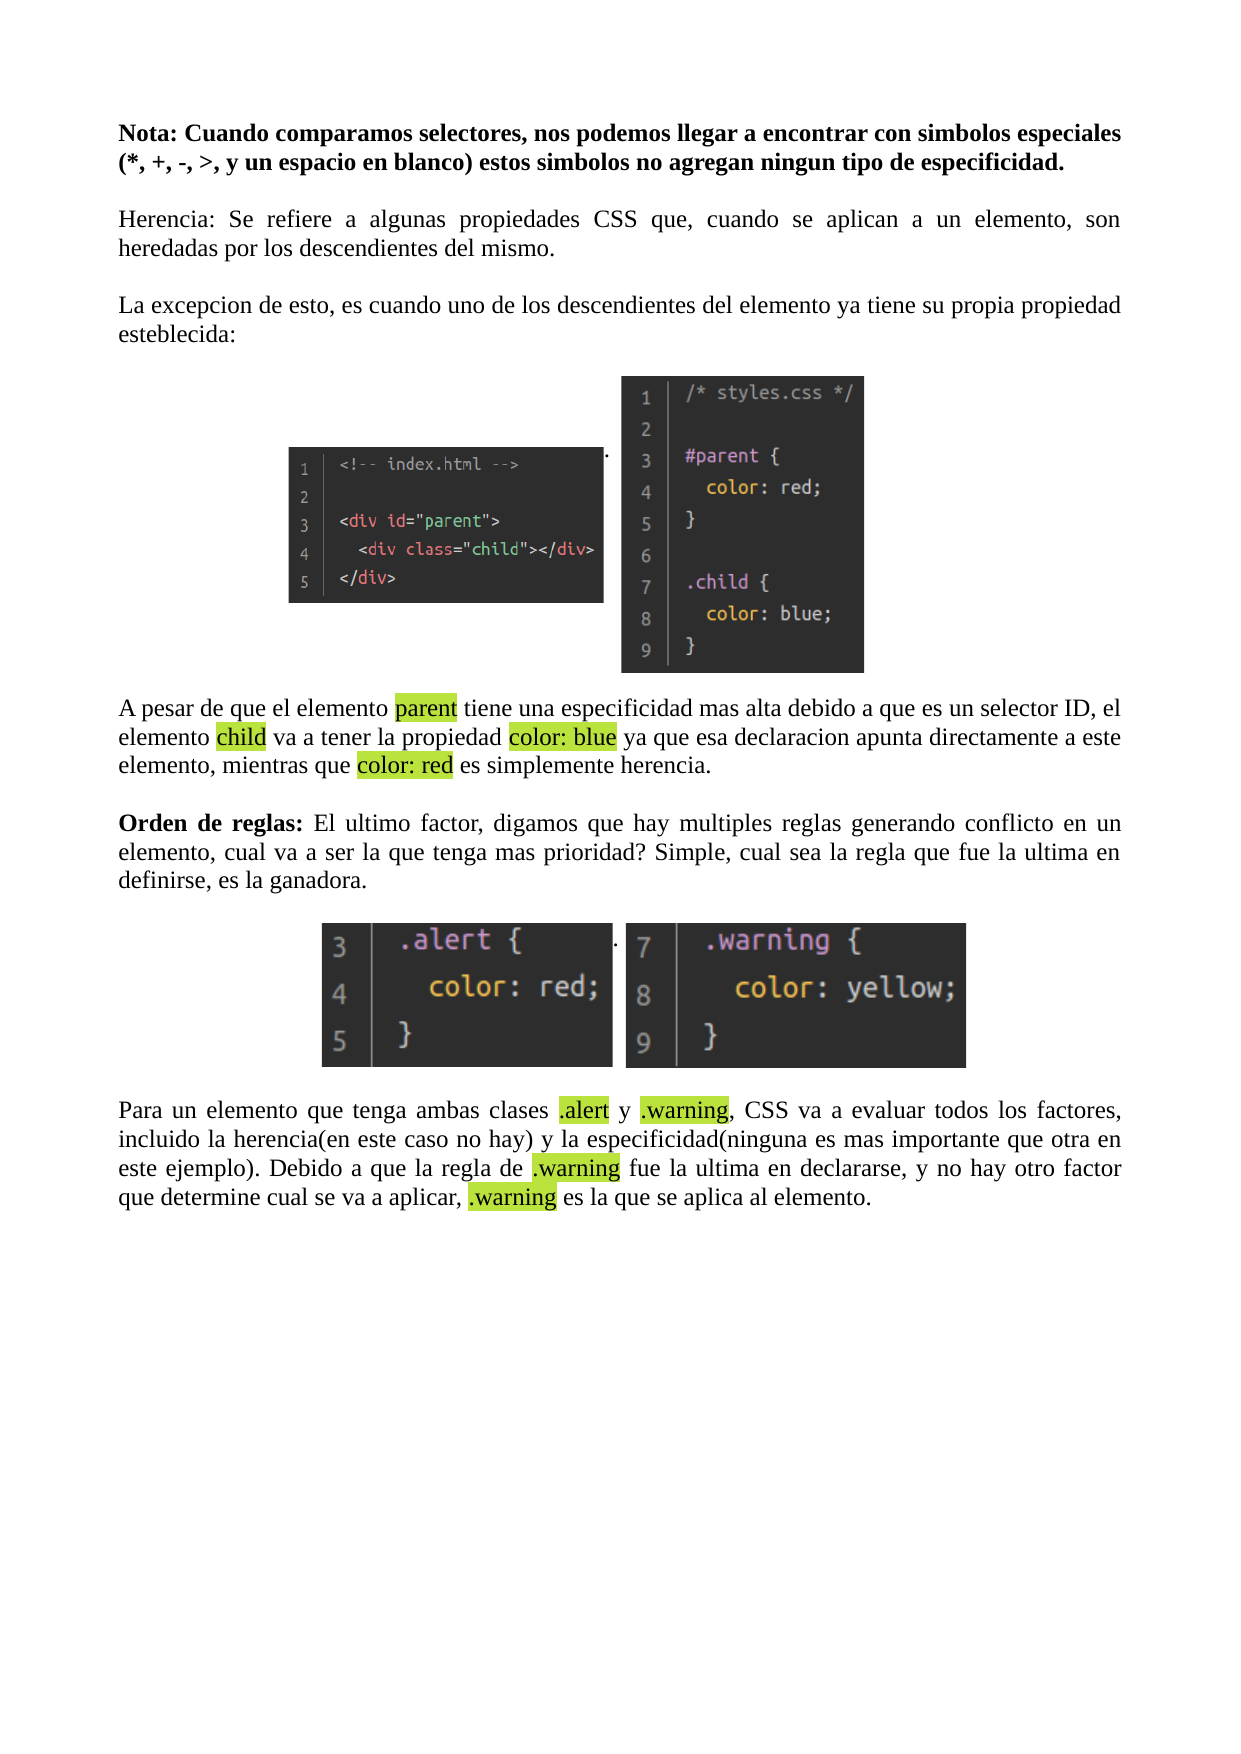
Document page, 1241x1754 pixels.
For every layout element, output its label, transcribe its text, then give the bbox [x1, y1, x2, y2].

text . [613, 923, 625, 952]
picture [621, 376, 865, 673]
text Orden de reglas: El ultimo factor, digamos que hay multiples reglas generando conflicto en un elemento, cual va a ser la que tenga mas prioridad? Simple, cual sea la regla que fue la ultima en definirse, es la ganadora. [118, 808, 1122, 894]
picture [321, 923, 613, 1067]
text [865, 434, 1122, 463]
text Herencia: Se refiere a algunas propiedades CSS que, cuando se aplican a un elemento, son heredadas por los descendientes del mismo. [118, 204, 1122, 262]
text La excepcion de esto, es cuando uno de los descendientes del elemento ya tiene su propia propiedad esteblecida: [118, 291, 1122, 348]
text [967, 923, 1122, 952]
text . [118, 434, 621, 463]
text [118, 923, 321, 952]
picture [625, 923, 967, 1068]
text Para un elemento que tenga ambas clases .alert y .warning, CSS va a evaluar todos los factores, incluido la herencia(en este caso no hay) y la especificidad(ninguna es mas importante que otra en este ejemplo). Debido a que la regla de .warning fue la ultima en declararse, y no hay otro factor que determine cual se va a aplicar, .warning es la que se aplica al elemento. [118, 1096, 1122, 1211]
text Nota: Cuando comparamos selectores, nos podemos llegar a encontrar con simbolos especiales (*, +, -, >, y un espacio en blanco) estos simbolos no agregan ningun tipo de especificidad. [118, 118, 1122, 176]
text A pesar de que el elemento parent tiene una especificidad mas alta debido a que es un selector ID, el elemento child va a tener la propiedad color: blue ya que esa declaracion apunta directamente a este elemento, mientras que color: red es simplemente herencia. [118, 693, 1122, 779]
picture [288, 447, 604, 603]
